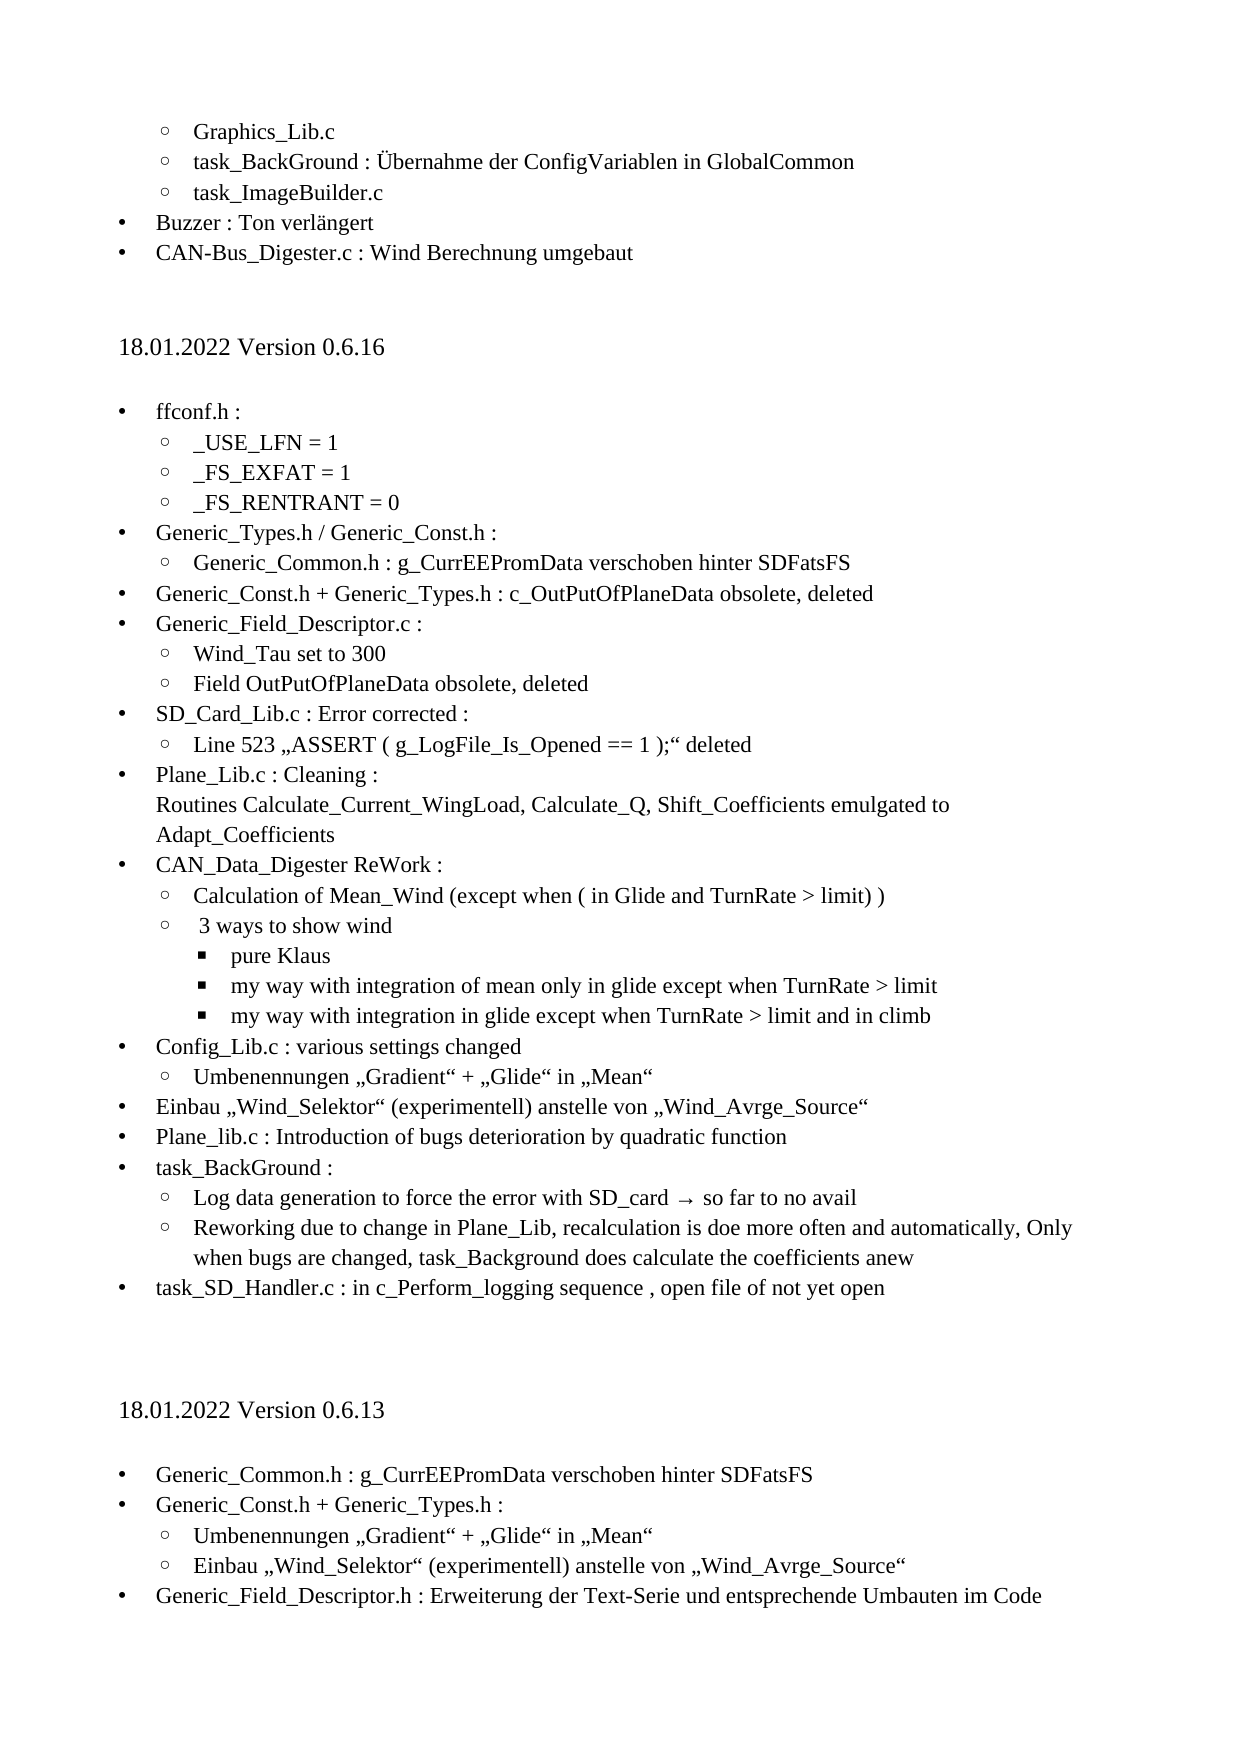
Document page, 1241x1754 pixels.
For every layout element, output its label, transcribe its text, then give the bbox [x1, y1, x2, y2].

text 18.01.2022 Version 0.6.13 [118, 1395, 1122, 1424]
list Wind_Tau set to 300 [156, 640, 1122, 666]
list CAN_Data_Digester ReWork : [118, 852, 1122, 878]
list Generic_Field_Descriptor.h : Erweiterung der Text-Serie und entsprechende Umbauten im Code [118, 1582, 1122, 1608]
list my way with integration in glide except when TurnRate > limit and in climb [193, 1003, 1122, 1029]
list Reworking due to change in Plane_Lib, recalculation is doe more often and automatically, Only when bugs are changed, task_Background does calculate the coefficients anew [156, 1214, 1122, 1271]
list Log data generation to force the error with SD_card → so far to no avail [156, 1184, 1122, 1210]
list Generic_Field_Descriptor.c : [118, 610, 1122, 636]
list my way with integration of mean only in glide except when TurnRate > limit [193, 972, 1122, 999]
list _USE_LFN = 1 [156, 429, 1122, 455]
list Umbenennungen „Gradient“ + „Glide“ in „Mean“ [156, 1522, 1122, 1548]
list task_SD_Handler.c : in c_Perform_logging sequence , open file of not yet open [118, 1274, 1122, 1301]
list _FS_EXFAT = 1 [156, 459, 1122, 485]
list Generic_Common.h : g_CurrEEPromData verschoben hinter SDFatsFS [156, 549, 1122, 576]
list task_BackGround : [118, 1154, 1122, 1180]
list task_ImageBuilder.c [156, 178, 1122, 205]
list Einbau „Wind_Selektor“ (experimentell) anstelle von „Wind_Avrge_Source“ [156, 1552, 1122, 1578]
list Generic_Const.h + Generic_Types.h : c_OutPutOfPlaneData obsolete, deleted [118, 580, 1122, 606]
text 18.01.2022 Version 0.6.16 [118, 332, 1122, 361]
list CAN-Bus_Digester.c : Wind Berechnung umgebaut [118, 239, 1122, 296]
list Line 523 „ASSERT ( g_LogFile_Is_Opened == 1 );“ deleted [156, 731, 1122, 757]
list Generic_Const.h + Generic_Types.h : [118, 1492, 1122, 1518]
list pure Klaus [193, 942, 1122, 968]
list Graphics_Lib.c [156, 118, 1122, 144]
list Field OutPutOfPlaneData obsolete, deleted [156, 670, 1122, 697]
list Umbenennungen „Gradient“ + „Glide“ in „Mean“ [156, 1063, 1122, 1089]
list SD_Card_Lib.c : Error corrected : [118, 701, 1122, 727]
list _FS_RENTRANT = 0 [156, 489, 1122, 515]
list Plane_Lib.c : Cleaning : Routines Calculate_Current_WingLoad, Calculate_Q, Shift_Coefficients emulgated to Adapt_Coefficients [118, 761, 1122, 848]
list task_BackGround : Übernahme der ConfigVariablen in GlobalCommon [156, 148, 1122, 175]
list Generic_Types.h / Generic_Const.h : [118, 519, 1122, 546]
list Config_Lib.c : various settings changed [118, 1033, 1122, 1059]
list Buzzer : Ton verlängert [118, 209, 1122, 235]
list Plane_lib.c : Introduction of bugs deterioration by quadratic function [118, 1123, 1122, 1150]
list Calculation of Mean_Wind (except when ( in Glide and TurnRate > limit) ) [156, 882, 1122, 908]
list 3 ways to show wind [156, 912, 1122, 938]
list ffconf.h : [118, 398, 1122, 425]
list Generic_Common.h : g_CurrEEPromData verschoben hinter SDFatsFS [118, 1461, 1122, 1488]
list Einbau „Wind_Selektor“ (experimentell) anstelle von „Wind_Avrge_Source“ [118, 1093, 1122, 1119]
